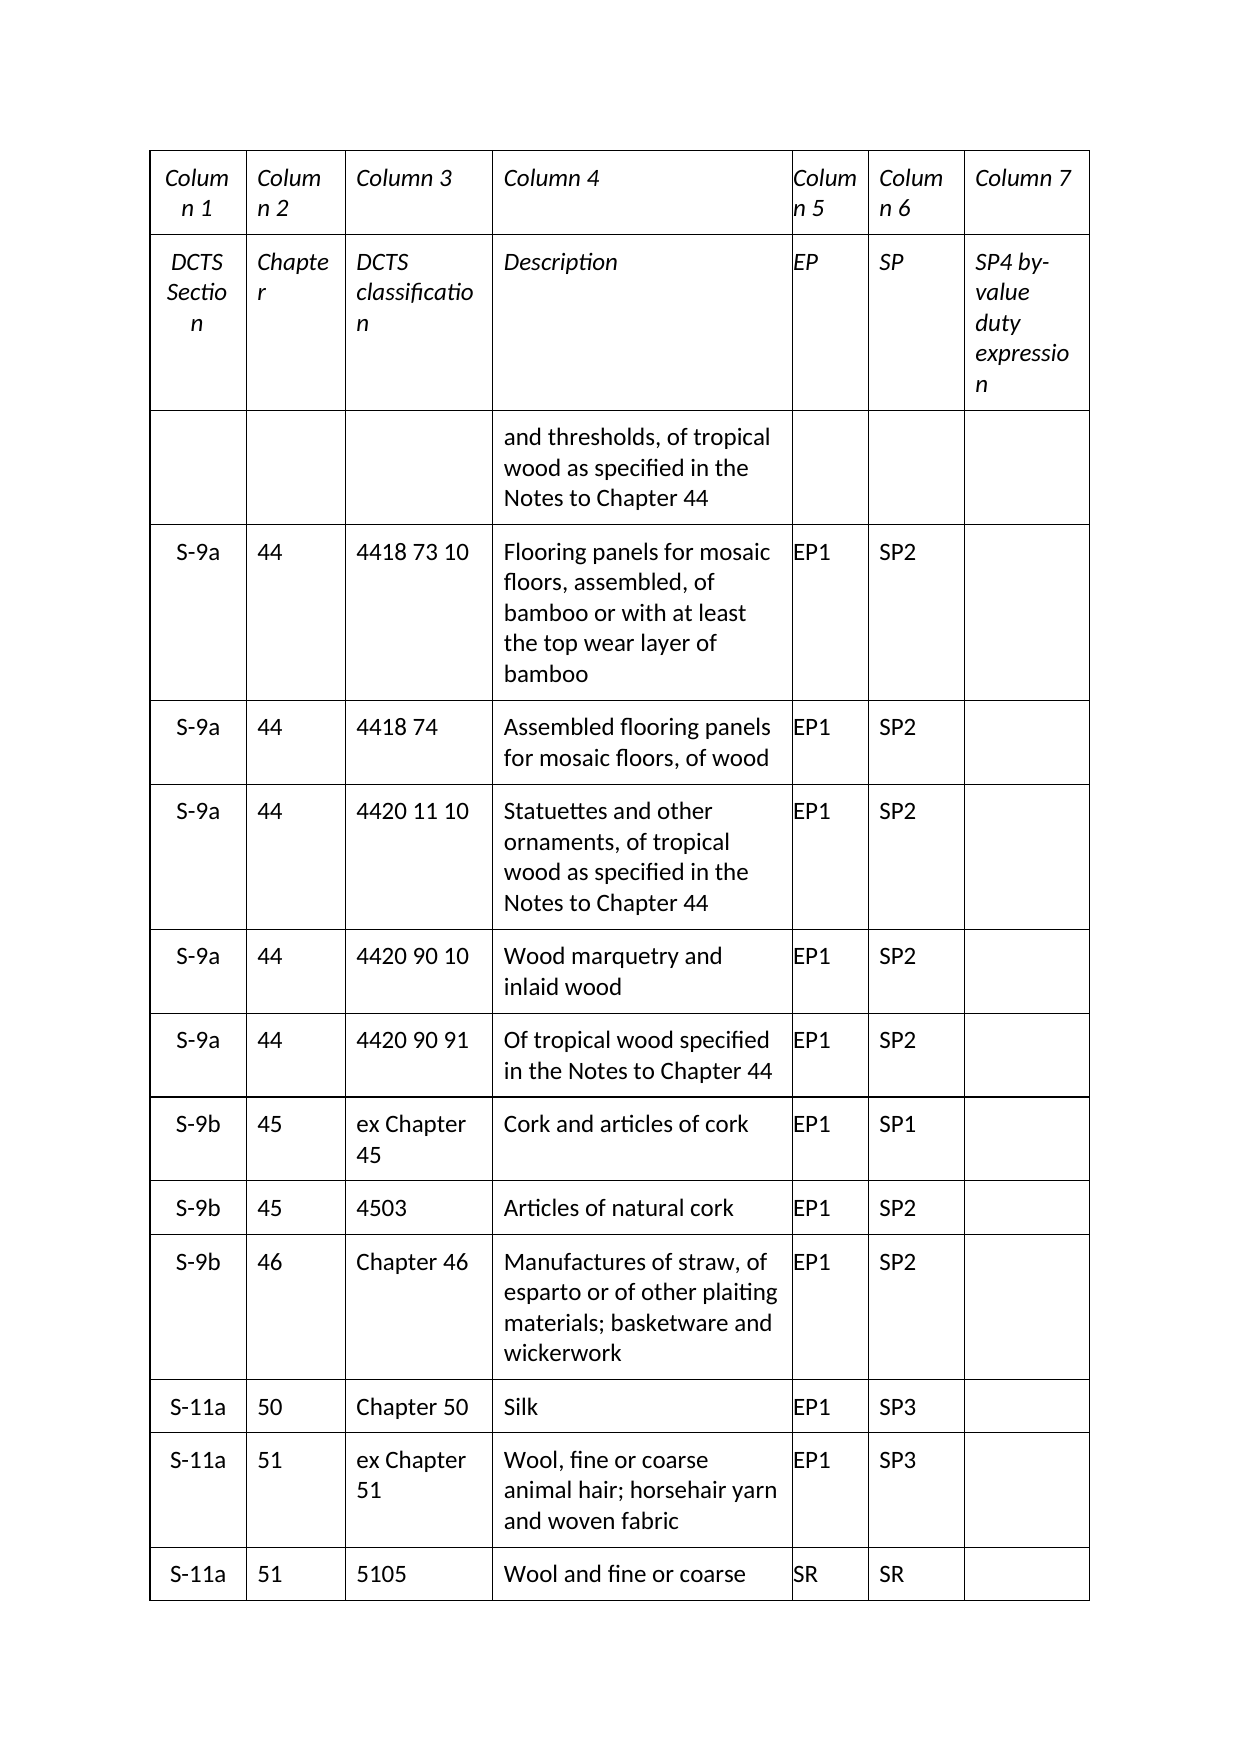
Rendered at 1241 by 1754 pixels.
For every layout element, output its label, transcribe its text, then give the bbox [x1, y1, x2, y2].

table_cell 51 [247, 1548, 345, 1600]
table_cell SP2 [869, 1235, 964, 1379]
table_cell 46 [247, 1235, 345, 1379]
table_cell SP2 [869, 1014, 964, 1096]
table_cell EP1 [793, 1235, 868, 1379]
table_cell SP3 [869, 1433, 964, 1547]
table_cell EP [793, 235, 868, 409]
table_cell DCTS classification [346, 235, 492, 409]
table_header Column 5 [793, 151, 868, 234]
table_cell [965, 1380, 1089, 1432]
table_cell 5105 [346, 1548, 492, 1600]
table_cell [965, 701, 1089, 783]
table_cell [793, 411, 868, 524]
table_cell [965, 1548, 1089, 1600]
table_cell [151, 411, 246, 524]
table_cell [965, 1433, 1089, 1547]
table_cell SP2 [869, 701, 964, 783]
table_cell Chapter 46 [346, 1235, 492, 1379]
table_cell Articles of natural cork [493, 1181, 792, 1234]
table_cell 4418 74 [346, 701, 492, 783]
table_cell Wood marquetry and inlaid wood [493, 930, 792, 1012]
table_cell EP1 [793, 1014, 868, 1096]
table_cell S-9a [151, 525, 246, 699]
table_cell EP1 [793, 701, 868, 783]
table_cell 4420 11 10 [346, 785, 492, 928]
table_header Column 2 [247, 151, 345, 234]
table_cell DCTS Section [151, 235, 246, 409]
table_cell [346, 411, 492, 524]
table_cell 45 [247, 1098, 345, 1180]
table_cell S-9b [151, 1235, 246, 1379]
table_cell SP2 [869, 525, 964, 699]
table_cell Assembled flooring panels for mosaic floors, of wood [493, 701, 792, 783]
table_cell SP3 [869, 1380, 964, 1432]
table_cell S-9a [151, 701, 246, 783]
table_cell S-9b [151, 1098, 246, 1180]
table_cell [247, 411, 345, 524]
table_cell SR [793, 1548, 868, 1600]
table_cell S-9a [151, 1014, 246, 1096]
table_cell Cork and articles of cork [493, 1098, 792, 1180]
table_cell Chapter 50 [346, 1380, 492, 1432]
table_header Column 4 [493, 151, 792, 234]
table_cell S-11a [151, 1433, 246, 1547]
table_cell 4420 90 10 [346, 930, 492, 1012]
table_cell SR [869, 1548, 964, 1600]
table_cell Wool and fine or coarse [493, 1548, 792, 1600]
table_cell S-9a [151, 930, 246, 1012]
table_cell 51 [247, 1433, 345, 1547]
table_header Column 7 [965, 151, 1089, 234]
table_cell 4420 90 91 [346, 1014, 492, 1096]
table_cell Silk [493, 1380, 792, 1432]
table_cell [965, 1014, 1089, 1096]
table_cell EP1 [793, 930, 868, 1012]
table_cell ex Chapter 51 [346, 1433, 492, 1547]
table_cell EP1 [793, 1181, 868, 1234]
table_header Column 3 [346, 151, 492, 234]
table_cell 44 [247, 525, 345, 699]
table_cell S-9b [151, 1181, 246, 1234]
table_cell SP [869, 235, 964, 409]
table_cell 44 [247, 785, 345, 928]
table_cell [965, 1181, 1089, 1234]
table_cell S-11a [151, 1548, 246, 1600]
table_cell [965, 411, 1089, 524]
table_cell and thresholds, of tropical wood as specified in the Notes to Chapter 44 [493, 411, 792, 524]
table_cell EP1 [793, 1380, 868, 1432]
table_cell EP1 [793, 785, 868, 928]
table_cell 44 [247, 930, 345, 1012]
table_cell [869, 411, 964, 524]
table_cell EP1 [793, 525, 868, 699]
table_cell 45 [247, 1181, 345, 1234]
table_cell Manufactures of straw, of esparto or of other plaiting materials; basketware and wickerwork [493, 1235, 792, 1379]
table_cell S-9a [151, 785, 246, 928]
table_cell 50 [247, 1380, 345, 1432]
table_cell [965, 1235, 1089, 1379]
table_cell SP2 [869, 785, 964, 928]
table_cell SP4 by-value duty expression [965, 235, 1089, 409]
table_cell Of tropical wood specified in the Notes to Chapter 44 [493, 1014, 792, 1096]
table_cell SP2 [869, 1181, 964, 1234]
table_cell [965, 930, 1089, 1012]
table_cell Description [493, 235, 792, 409]
table_cell SP1 [869, 1098, 964, 1180]
table_cell [965, 785, 1089, 928]
table_cell 44 [247, 1014, 345, 1096]
table_cell SP2 [869, 930, 964, 1012]
table_cell 4503 [346, 1181, 492, 1234]
table_cell Flooring panels for mosaic floors, assembled, of bamboo or with at least the top wear layer of bamboo [493, 525, 792, 699]
table_cell 44 [247, 701, 345, 783]
table_cell EP1 [793, 1098, 868, 1180]
table_cell 4418 73 10 [346, 525, 492, 699]
table_header Column 6 [869, 151, 964, 234]
table_cell Statuettes and other ornaments, of tropical wood as specified in the Notes to Chapter 44 [493, 785, 792, 928]
table_cell Wool, fine or coarse animal hair; horsehair yarn and woven fabric [493, 1433, 792, 1547]
table_header Column 1 [151, 151, 246, 234]
table_cell [965, 1098, 1089, 1180]
table_cell EP1 [793, 1433, 868, 1547]
table_cell S-11a [151, 1380, 246, 1432]
table_cell [965, 525, 1089, 699]
table_cell Chapter [247, 235, 345, 409]
table_cell ex Chapter 45 [346, 1098, 492, 1180]
